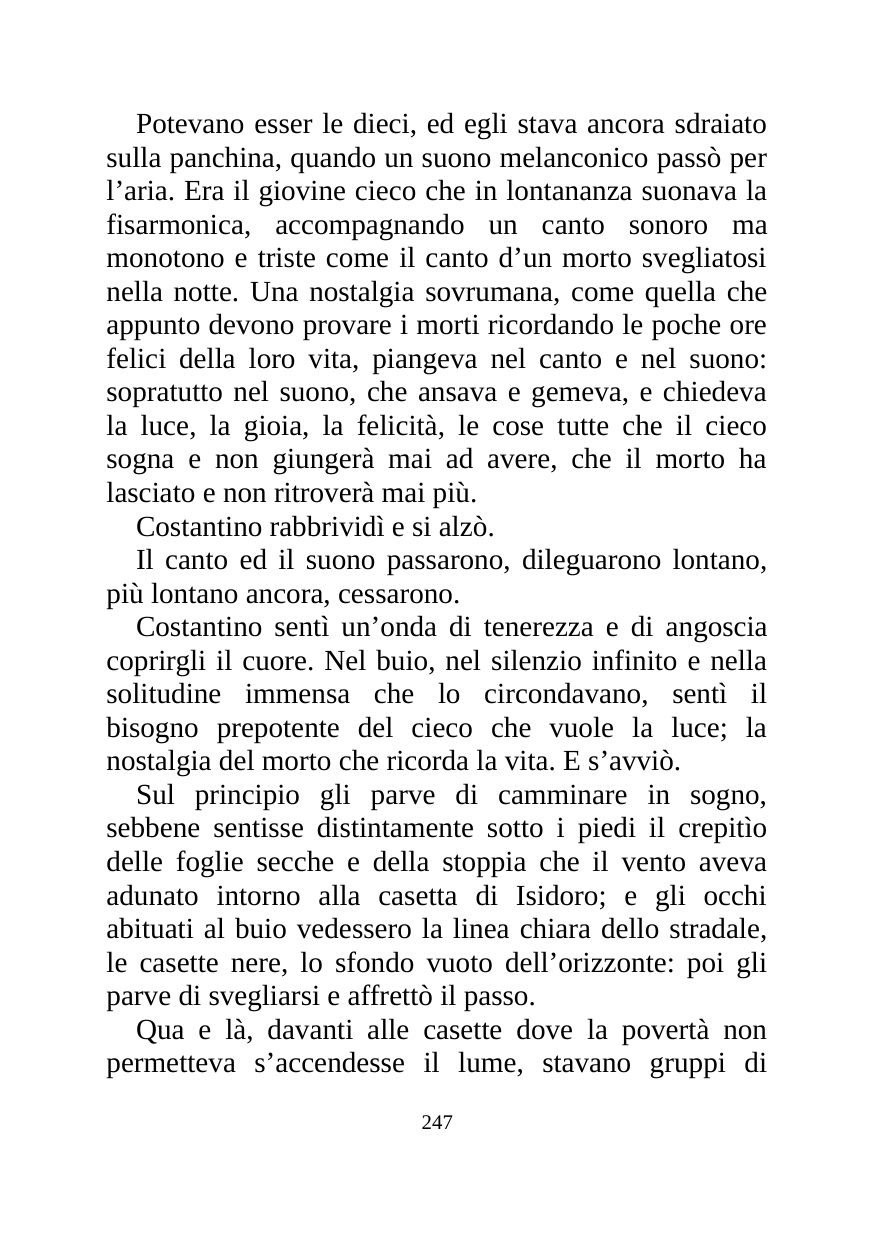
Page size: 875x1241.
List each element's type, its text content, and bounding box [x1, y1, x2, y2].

text Qua e là, davanti alle casette dove la povertà non permetteva s’accendesse il lume, stavano gruppi di [106, 1012, 768, 1079]
text Costantino sentì un’onda di tenerezza e di angoscia coprirgli il cuore. Nel buio, nel silenzio infinito e nella solitudine immensa che lo circondavano, sentì il bisogno prepotente del cieco che vuole la luce; la nostalgia del morto che ricorda la vita. E s’avviò. [106, 609, 768, 777]
text Il canto ed il suono passarono, dileguarono lontano, più lontano ancora, cessarono. [106, 542, 768, 609]
text Costantino rabbrividì e si alzò. [106, 509, 768, 542]
text Sul principio gli parve di camminare in sogno, sebbene sentisse distintamente sotto i piedi il crepitìo delle foglie secche e della stoppia che il vento aveva adunato intorno alla casetta di Isidoro; e gli occhi abituati al buio vedessero la linea chiara dello stradale, le casette nere, lo sfondo vuoto dell’orizzonte: poi gli parve di svegliarsi e affrettò il passo. [106, 777, 768, 1012]
text Potevano esser le dieci, ed egli stava ancora sdraiato sulla panchina, quando un suono melanconico passò per l’aria. Era il giovine cieco che in lontananza suonava la fisarmonica, accompagnando un canto sonoro ma monotono e triste come il canto d’un morto svegliatosi nella notte. Una nostalgia sovrumana, come quella che appunto devono provare i morti ricordando le poche ore felici della loro vita, piangeva nel canto e nel suono: sopratutto nel suono, che ansava e gemeva, e chiedeva la luce, la gioia, la felicità, le cose tutte che il cieco sogna e non giungerà mai ad avere, che il morto ha lasciato e non ritroverà mai più. [106, 106, 768, 509]
